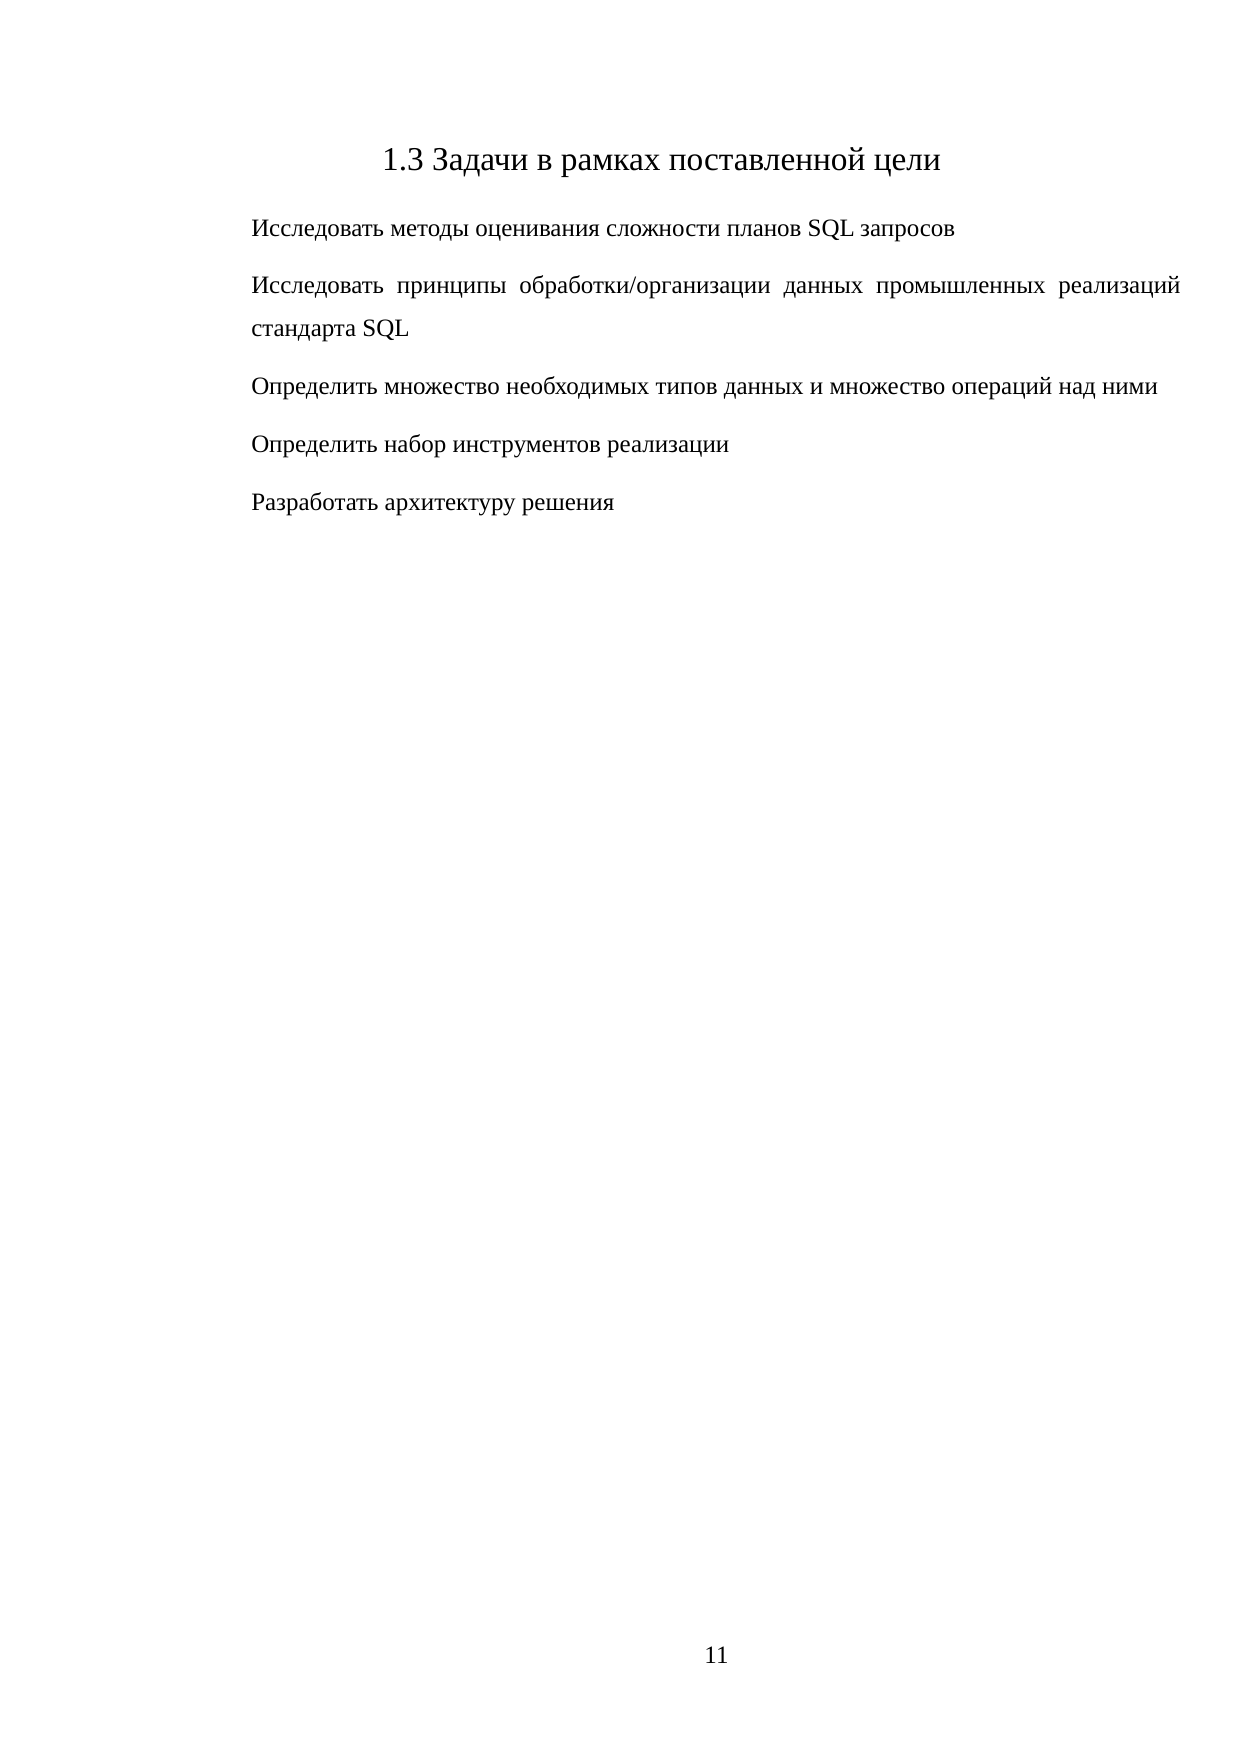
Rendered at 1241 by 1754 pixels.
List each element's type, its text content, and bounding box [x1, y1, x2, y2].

list Разработать архитектуру решения [222, 487, 1181, 515]
subtitle 1.3 Задачи в рамках поставленной цели [177, 139, 1146, 177]
list Определить набор инструментов реализации [222, 429, 1181, 458]
text Исследовать методы оценивания сложности планов SQL запросов [177, 213, 1181, 241]
list Определить множество необходимых типов данных и множество операций над ними [222, 371, 1181, 400]
list Исследовать принципы обработки/организации данных промышленных реализаций стандарта SQL [222, 270, 1181, 342]
